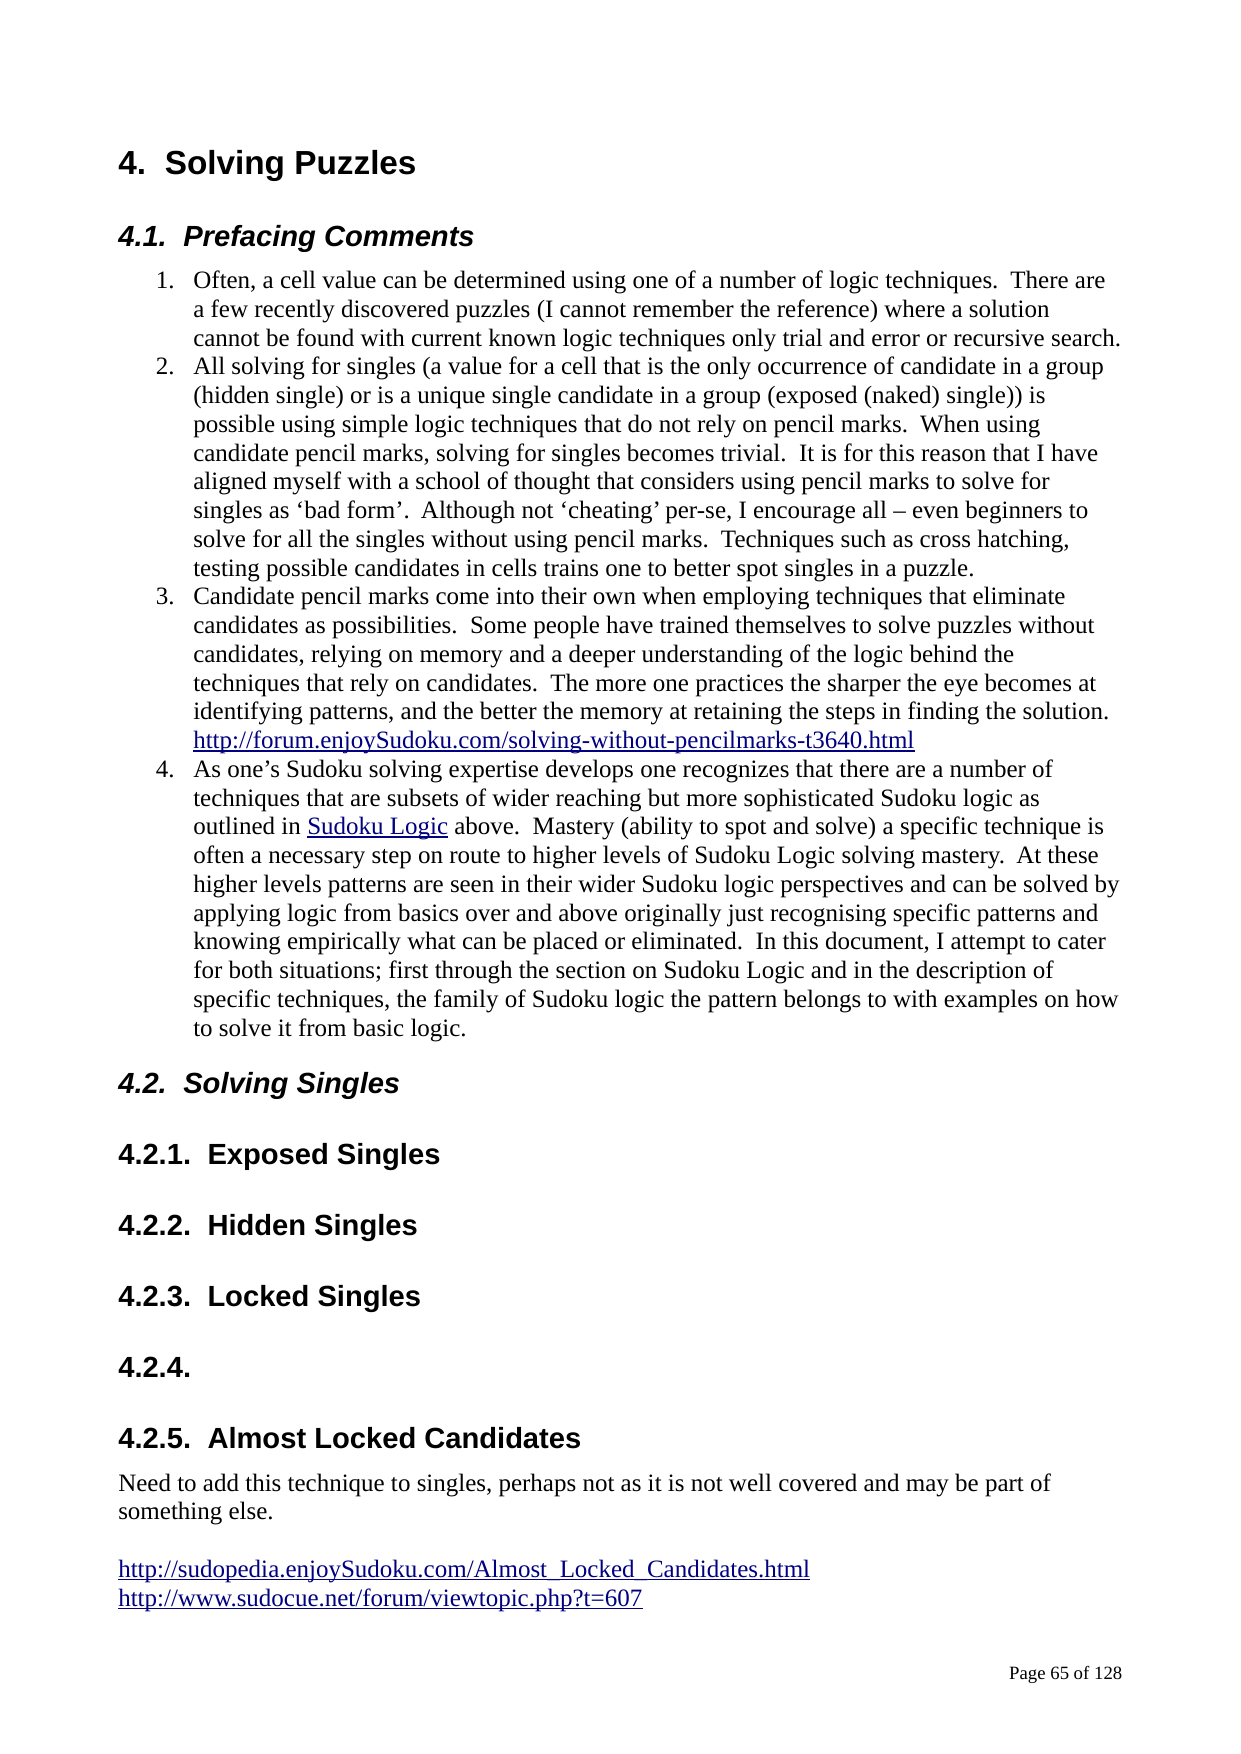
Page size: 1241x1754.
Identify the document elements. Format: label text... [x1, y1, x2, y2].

subtitle Locked Singles [118, 1279, 1122, 1313]
list Often, a cell value can be determined using one of a number of logic techniques. There are a few recently discovered puzzles (I cannot remember the reference) where a solution cannot be found with current known logic techniques only trial and error or recursive search. [156, 265, 1122, 351]
subtitle Hidden Singles [118, 1208, 1122, 1242]
subtitle Solving Puzzles [118, 143, 1122, 182]
text http://www.sudocue.net/forum/viewtopic.php?t=607 [118, 1583, 1122, 1611]
text http://sudopedia.enjoySudoku.com/Almost_Locked_Candidates.html [118, 1554, 1122, 1583]
list All solving for singles (a value for a cell that is the only occurrence of candidate in a group (hidden single) or is a unique single candidate in a group (exposed (naked) single)) is possible using simple logic techniques that do not rely on pencil marks. When using candidate pencil marks, solving for singles becomes trivial. It is for this reason that I have aligned myself with a school of thought that considers using pencil marks to solve for singles as ‘bad form’. Although not ‘cheating’ per-se, I encourage all – even beginners to solve for all the singles without using pencil marks. Techniques such as cross hatching, testing possible candidates in cells trains one to better spot singles in a puzzle. [156, 351, 1122, 581]
list As one’s Sudoku solving expertise develops one recognizes that there are a number of techniques that are subsets of wider reaching but more sophisticated Sudoku logic as outlined in Sudoku Logic above. Mastery (ability to spot and solve) a specific technique is often a necessary step on route to higher levels of Sudoku Logic solving mastery. At these higher levels patterns are seen in their wider Sudoku logic perspectives and can be solved by applying logic from basics over and above originally just recognising specific patterns and knowing empirically what can be placed or eliminated. In this document, I attempt to cater for both situations; first through the section on Sudoku Logic and in the description of specific techniques, the family of Sudoku logic the pattern belongs to with examples on how to solve it from basic logic. [156, 754, 1122, 1041]
subtitle Solving Singles [118, 1066, 1122, 1100]
subtitle Prefacing Comments [118, 219, 1122, 253]
list Candidate pencil marks come into their own when employing techniques that eliminate candidates as possibilities. Some people have trained themselves to solve puzzles without candidates, relying on memory and a deeper understanding of the logic behind the techniques that rely on candidates. The more one practices the sharper the eye becomes at identifying patterns, and the better the memory at retaining the steps in finding the solution. http://forum.enjoySudoku.com/solving-without-pencilmarks-t3640.html [156, 581, 1122, 754]
subtitle Almost Locked Candidates [118, 1422, 1122, 1455]
text Need to add this technique to singles, perhaps not as it is not well covered and may be part of something else. [118, 1468, 1122, 1525]
subtitle Exposed Singles [118, 1137, 1122, 1171]
